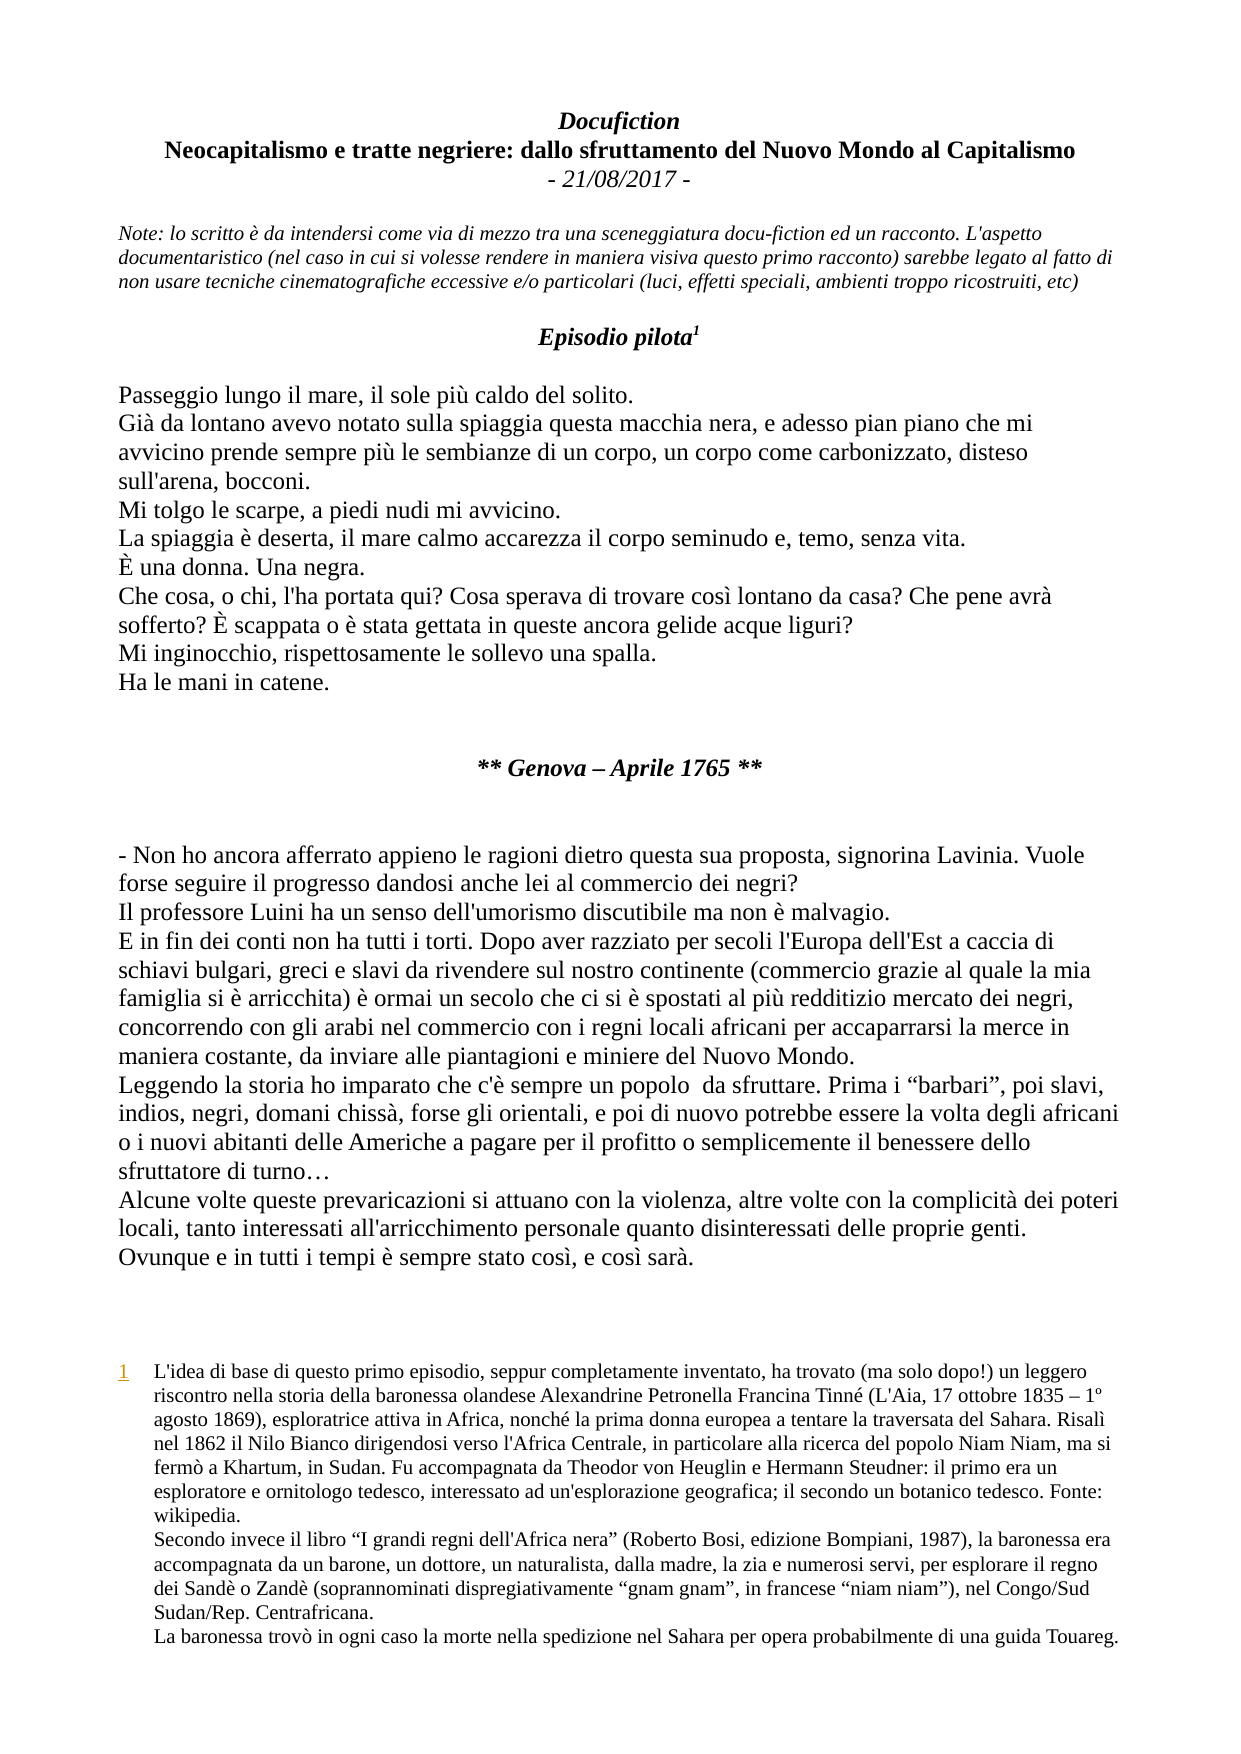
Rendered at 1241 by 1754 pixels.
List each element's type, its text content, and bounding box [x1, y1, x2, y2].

text Passeggio lungo il mare, il sole più caldo del solito. [118, 380, 1122, 408]
text - 21/08/2017 - [118, 164, 1122, 192]
text È una donna. Una negra. [118, 552, 1122, 581]
text - Non ho ancora afferrato appieno le ragioni dietro questa sua proposta, signorina Lavinia. Vuole forse seguire il progresso dandosi anche lei al commercio dei negri? [118, 840, 1122, 897]
text Il professore Luini ha un senso dell'umorismo discutibile ma non è malvagio. [118, 897, 1122, 926]
text E in fin dei conti non ha tutti i torti. Dopo aver razziato per secoli l'Europa dell'Est a caccia di schiavi bulgari, greci e slavi da rivendere sul nostro continente (commercio grazie al quale la mia famiglia si è arricchita) è ormai un secolo che ci si è spostati al più redditizio mercato dei negri, concorrendo con gli arabi nel commercio con i regni locali africani per accaparrarsi la merce in maniera costante, da inviare alle piantagioni e miniere del Nuovo Mondo. [118, 926, 1122, 1070]
text Già da lontano avevo notato sulla spiaggia questa macchia nera, e adesso pian piano che mi avvicino prende sempre più le sembianze di un corpo, un corpo come carbonizzato, disteso sull'arena, bocconi. [118, 408, 1122, 495]
text Neocapitalismo e tratte negriere: dallo sfruttamento del Nuovo Mondo al Capitalismo [118, 135, 1122, 164]
text Note: lo scritto è da intendersi come via di mezzo tra una sceneggiatura docu-fiction ed un racconto. L'aspetto documentaristico (nel caso in cui si volesse rendere in maniera visiva questo primo racconto) sarebbe legato al fatto di non usare tecniche cinematografiche eccessive e/o particolari (luci, effetti speciali, ambienti troppo ricostruiti, etc) [118, 221, 1122, 293]
text Che cosa, o chi, l'ha portata qui? Cosa sperava di trovare così lontano da casa? Che pene avrà sofferto? È scappata o è stata gettata in queste ancora gelide acque liguri? [118, 581, 1122, 638]
text Leggendo la storia ho imparato che c'è sempre un popolo da sfruttare. Prima i “barbari”, poi slavi, indios, negri, domani chissà, forse gli orientali, e poi di nuovo potrebbe essere la volta degli africani o i nuovi abitanti delle Americhe a pagare per il profitto o semplicemente il benessere dello sfruttatore di turno… [118, 1070, 1122, 1185]
text L'idea di base di questo primo episodio, seppur completamente inventato, ha trovato (ma solo dopo!) un leggero riscontro nella storia della baronessa olandese Alexandrine Petronella Francina Tinné (L'Aia, 17 ottobre 1835 – 1º agosto 1869), esploratrice attiva in Africa, nonché la prima donna europea a tentare la traversata del Sahara. Risalì nel 1862 il Nilo Bianco dirigendosi verso l'Africa Centrale, in particolare alla ricerca del popolo Niam Niam, ma si fermò a Khartum, in Sudan. Fu accompagnata da Theodor von Heuglin e Hermann Steudner: il primo era un esploratore e ornitologo tedesco, interessato ad un'esplorazione geografica; il secondo un botanico tedesco. Fonte: wikipedia. [118, 1359, 1122, 1527]
text Mi tolgo le scarpe, a piedi nudi mi avvicino. [118, 495, 1122, 523]
text Docufiction [118, 106, 1122, 135]
text La spiaggia è deserta, il mare calmo accarezza il corpo seminudo e, temo, senza vita. [118, 523, 1122, 552]
text Ha le mani in catene. [118, 667, 1122, 696]
text Episodio pilota [118, 322, 1122, 351]
text Secondo invece il libro “I grandi regni dell'Africa nera” (Roberto Bosi, edizione Bompiani, 1987), la baronessa era accompagnata da un barone, un dottore, un naturalista, dalla madre, la zia e numerosi servi, per esplorare il regno dei Sandè o Zandè (soprannominati dispregiativamente “gnam gnam”, in francese “niam niam”), nel Congo/Sud Sudan/Rep. Centrafricana. [118, 1527, 1122, 1624]
text ** Genova – Aprile 1765 ** [118, 753, 1122, 782]
text Mi inginocchio, rispettosamente le sollevo una spalla. [118, 638, 1122, 667]
text Alcune volte queste prevaricazioni si attuano con la violenza, altre volte con la complicità dei poteri locali, tanto interessati all'arricchimento personale quanto disinteressati delle proprie genti. Ovunque e in tutti i tempi è sempre stato così, e così sarà. [118, 1185, 1122, 1271]
text La baronessa trovò in ogni caso la morte nella spedizione nel Sahara per opera probabilmente di una guida Touareg. [118, 1624, 1122, 1648]
